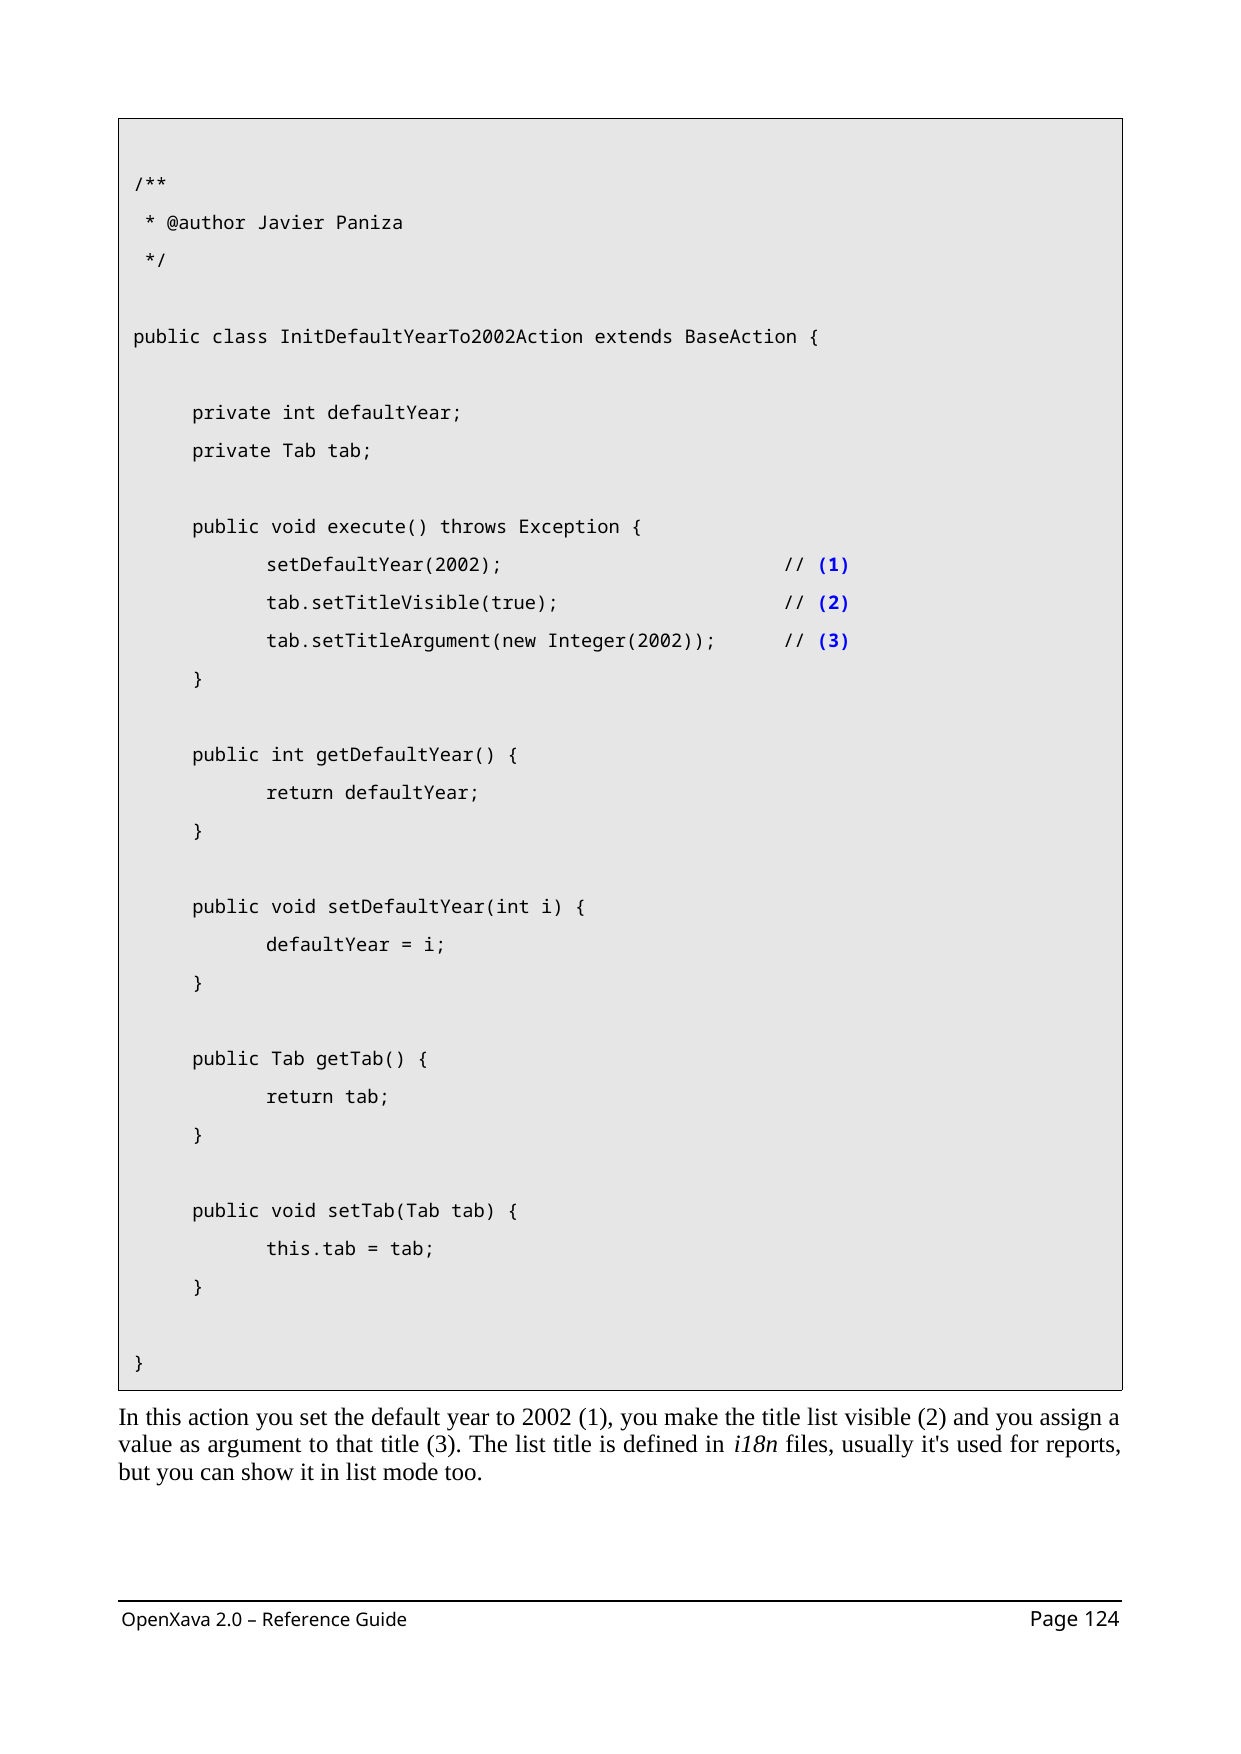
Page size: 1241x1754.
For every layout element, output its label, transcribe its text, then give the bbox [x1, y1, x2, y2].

text * @author Javier Paniza [119, 194, 1122, 232]
text public int getDefaultYear() { [119, 726, 1122, 764]
text } [119, 1259, 1122, 1297]
text /** [119, 156, 1122, 194]
text defaultYear = i; [119, 917, 1122, 954]
text public Tab getTab() { [119, 1031, 1122, 1069]
text this.tab = tab; [119, 1221, 1122, 1259]
text tab.setTitleArgument(new Integer(2002)); // (3) [119, 612, 1122, 650]
text } [119, 954, 1122, 993]
text } [119, 1107, 1122, 1145]
text public void execute() throws Exception { [119, 498, 1122, 536]
text setDefaultYear(2002); // (1) [119, 536, 1122, 574]
text public void setTab(Tab tab) { [119, 1183, 1122, 1221]
text } [119, 1335, 1122, 1390]
text In this action you set the default year to 2002 (1), you make the title list visible (2) and you assign a value as argument to that title (3). The list title is defined in i18n files, usually it's used for reports, but you can show it in list mode too. [118, 1403, 1122, 1486]
text return tab; [119, 1069, 1122, 1107]
text } [119, 650, 1122, 688]
text tab.setTitleVisible(true); // (2) [119, 574, 1122, 612]
text return defaultYear; [119, 764, 1122, 802]
text } [119, 802, 1122, 841]
text public class InitDefaultYearTo2002Action extends BaseAction { [119, 308, 1122, 346]
text public void setDefaultYear(int i) { [119, 878, 1122, 917]
text private int defaultYear; [119, 384, 1122, 422]
text */ [119, 232, 1122, 270]
text private Tab tab; [119, 422, 1122, 460]
